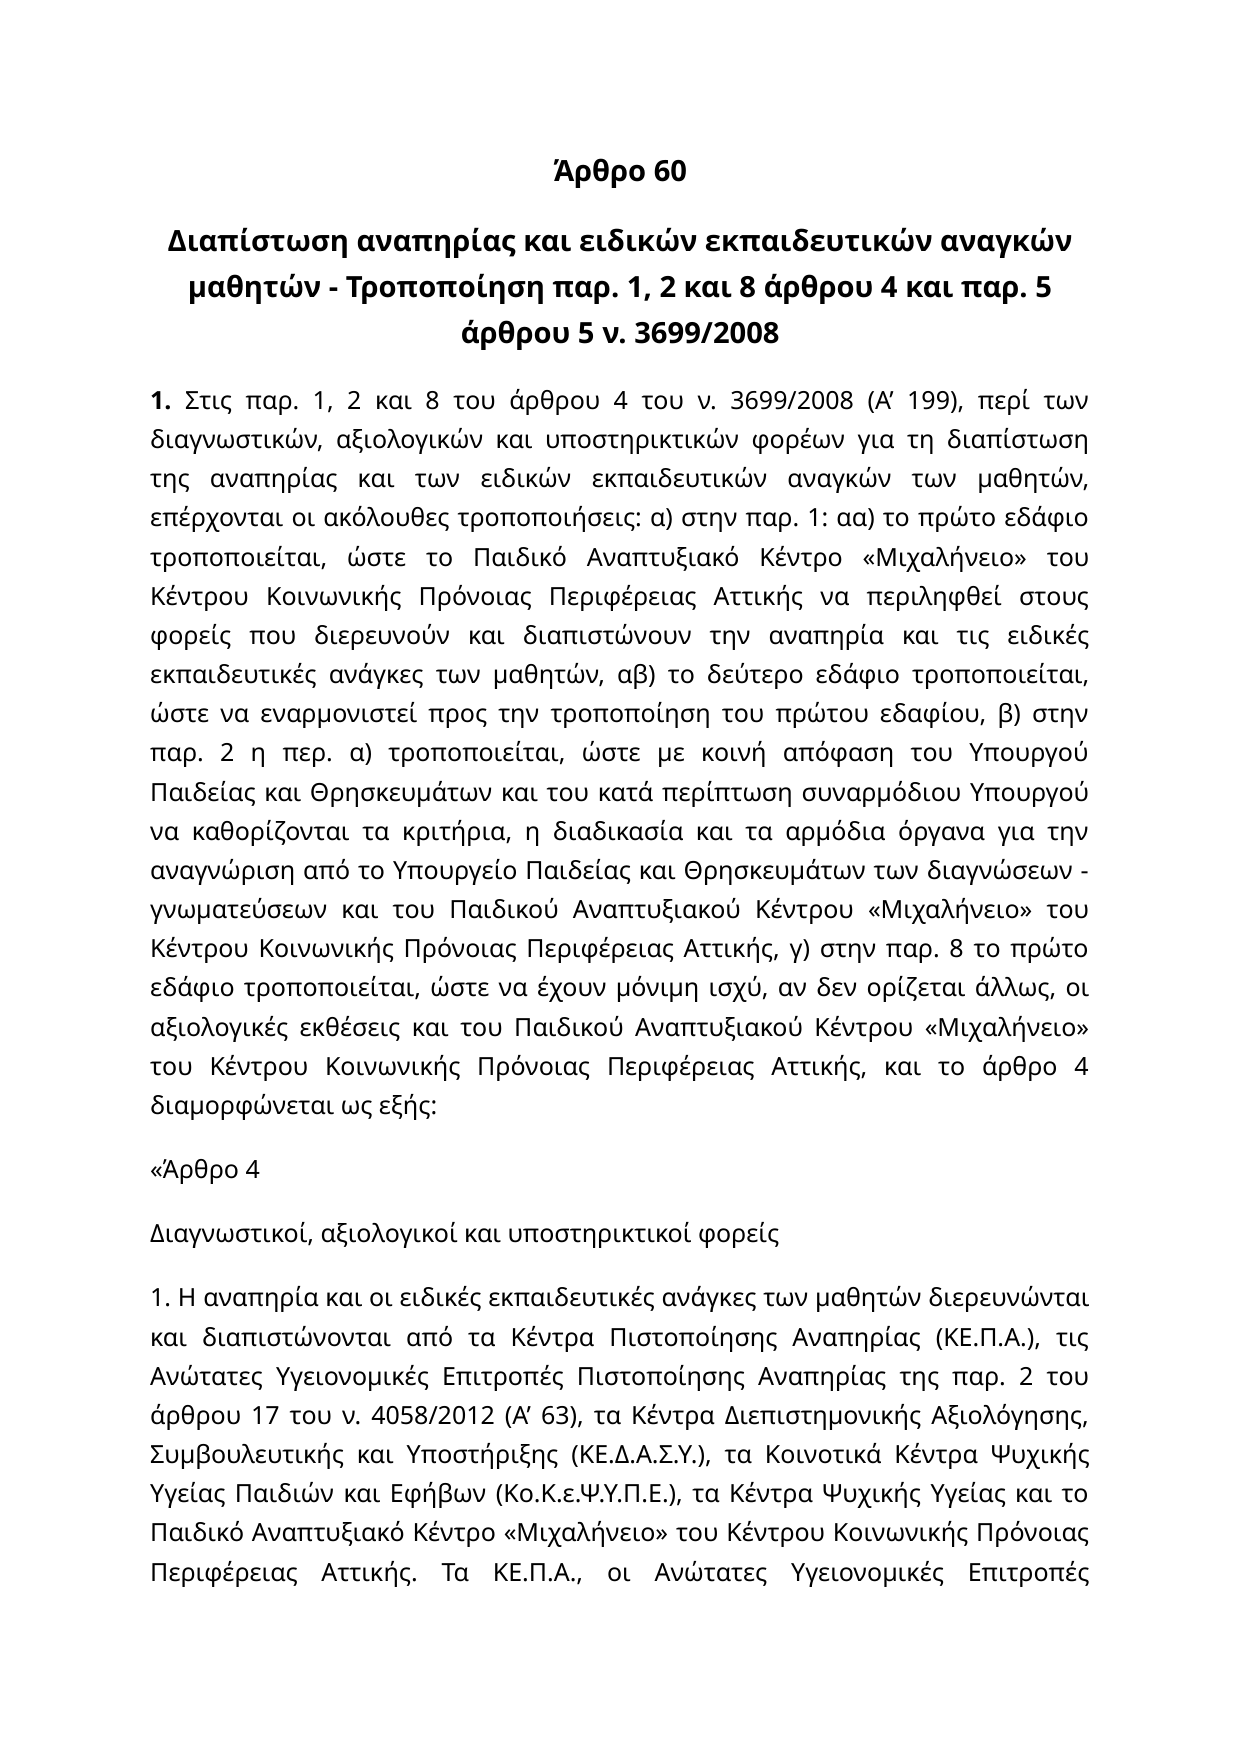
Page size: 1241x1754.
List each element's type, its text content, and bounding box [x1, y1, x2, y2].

text 1. Στις παρ. 1, 2 και 8 του άρθρου 4 του ν. 3699/2008 (Α’ 199), περί των διαγνωστικών, αξιολογικών και υποστηρικτικών φορέων για τη διαπίστωση της αναπηρίας και των ειδικών εκπαιδευτικών αναγκών των μαθητών, επέρχονται οι ακόλουθες τροποποιήσεις: α) στην παρ. 1: αα) το πρώτο εδάφιο τροποποιείται, ώστε το Παιδικό Αναπτυξιακό Κέντρο «Μιχαλήνειο» του Κέντρου Κοινωνικής Πρόνοιας Περιφέρειας Αττικής να περιληφθεί στους φορείς που διερευνούν και διαπιστώνουν την αναπηρία και τις ειδικές εκπαιδευτικές ανάγκες των μαθητών, αβ) το δεύτερο εδάφιο τροποποιείται, ώστε να εναρμονιστεί προς την τροποποίηση του πρώτου εδαφίου, β) στην παρ. 2 η περ. α) τροποποιείται, ώστε με κοινή απόφαση του Υπουργού Παιδείας και Θρησκευμάτων και του κατά περίπτωση συναρμόδιου Υπουργού να καθορίζονται τα κριτήρια, η διαδικασία και τα αρμόδια όργανα για την αναγνώριση από το Υπουργείο Παιδείας και Θρησκευμάτων των διαγνώσεων - γνωματεύσεων και του Παιδικού Αναπτυξιακού Κέντρου «Μιχαλήνειο» του Κέντρου Κοινωνικής Πρόνοιας Περιφέρειας Αττικής, γ) στην παρ. 8 το πρώτο εδάφιο τροποποιείται, ώστε να έχουν μόνιμη ισχύ, αν δεν ορίζεται άλλως, οι αξιολογικές εκθέσεις και του Παιδικού Αναπτυξιακού Κέντρου «Μιχαλήνειο» του Κέντρου Κοινωνικής Πρόνοιας Περιφέρειας Αττικής, και το άρθρο 4 διαμορφώνεται ως εξής: [150, 382, 1090, 1122]
text 1. Η αναπηρία και οι ειδικές εκπαιδευτικές ανάγκες των μαθητών διερευνώνται και διαπιστώνονται από τα Κέντρα Πιστοποίησης Αναπηρίας (ΚΕ.Π.Α.), τις Ανώτατες Υγειονομικές Επιτροπές Πιστοποίησης Αναπηρίας της παρ. 2 του άρθρου 17 του ν. 4058/2012 (Α’ 63), τα Κέντρα Διεπιστημονικής Αξιολόγησης, Συμβουλευτικής και Υποστήριξης (ΚΕ.Δ.Α.Σ.Υ.), τα Κοινοτικά Κέντρα Ψυχικής Υγείας Παιδιών και Εφήβων (Κο.Κ.ε.Ψ.Υ.Π.Ε.), τα Κέντρα Ψυχικής Υγείας και το Παιδικό Αναπτυξιακό Κέντρο «Μιχαλήνειο» του Κέντρου Κοινωνικής Πρόνοιας Περιφέρειας Αττικής. Τα ΚΕ.Π.Α., οι Ανώτατες Υγειονομικές Επιτροπές [150, 1280, 1090, 1588]
text Διαγνωστικοί, αξιολογικοί και υποστηρικτικοί φορείς [150, 1216, 1090, 1250]
subtitle Διαπίστωση αναπηρίας και ειδικών εκπαιδευτικών αναγκών μαθητών - Τροποποίηση παρ. 1, 2 και 8 άρθρου 4 και παρ. 5 άρθρου 5 ν. 3699/2008 [150, 221, 1090, 352]
subtitle Άρθρο 60 [150, 150, 1090, 190]
text «Άρθρο 4 [150, 1152, 1090, 1186]
